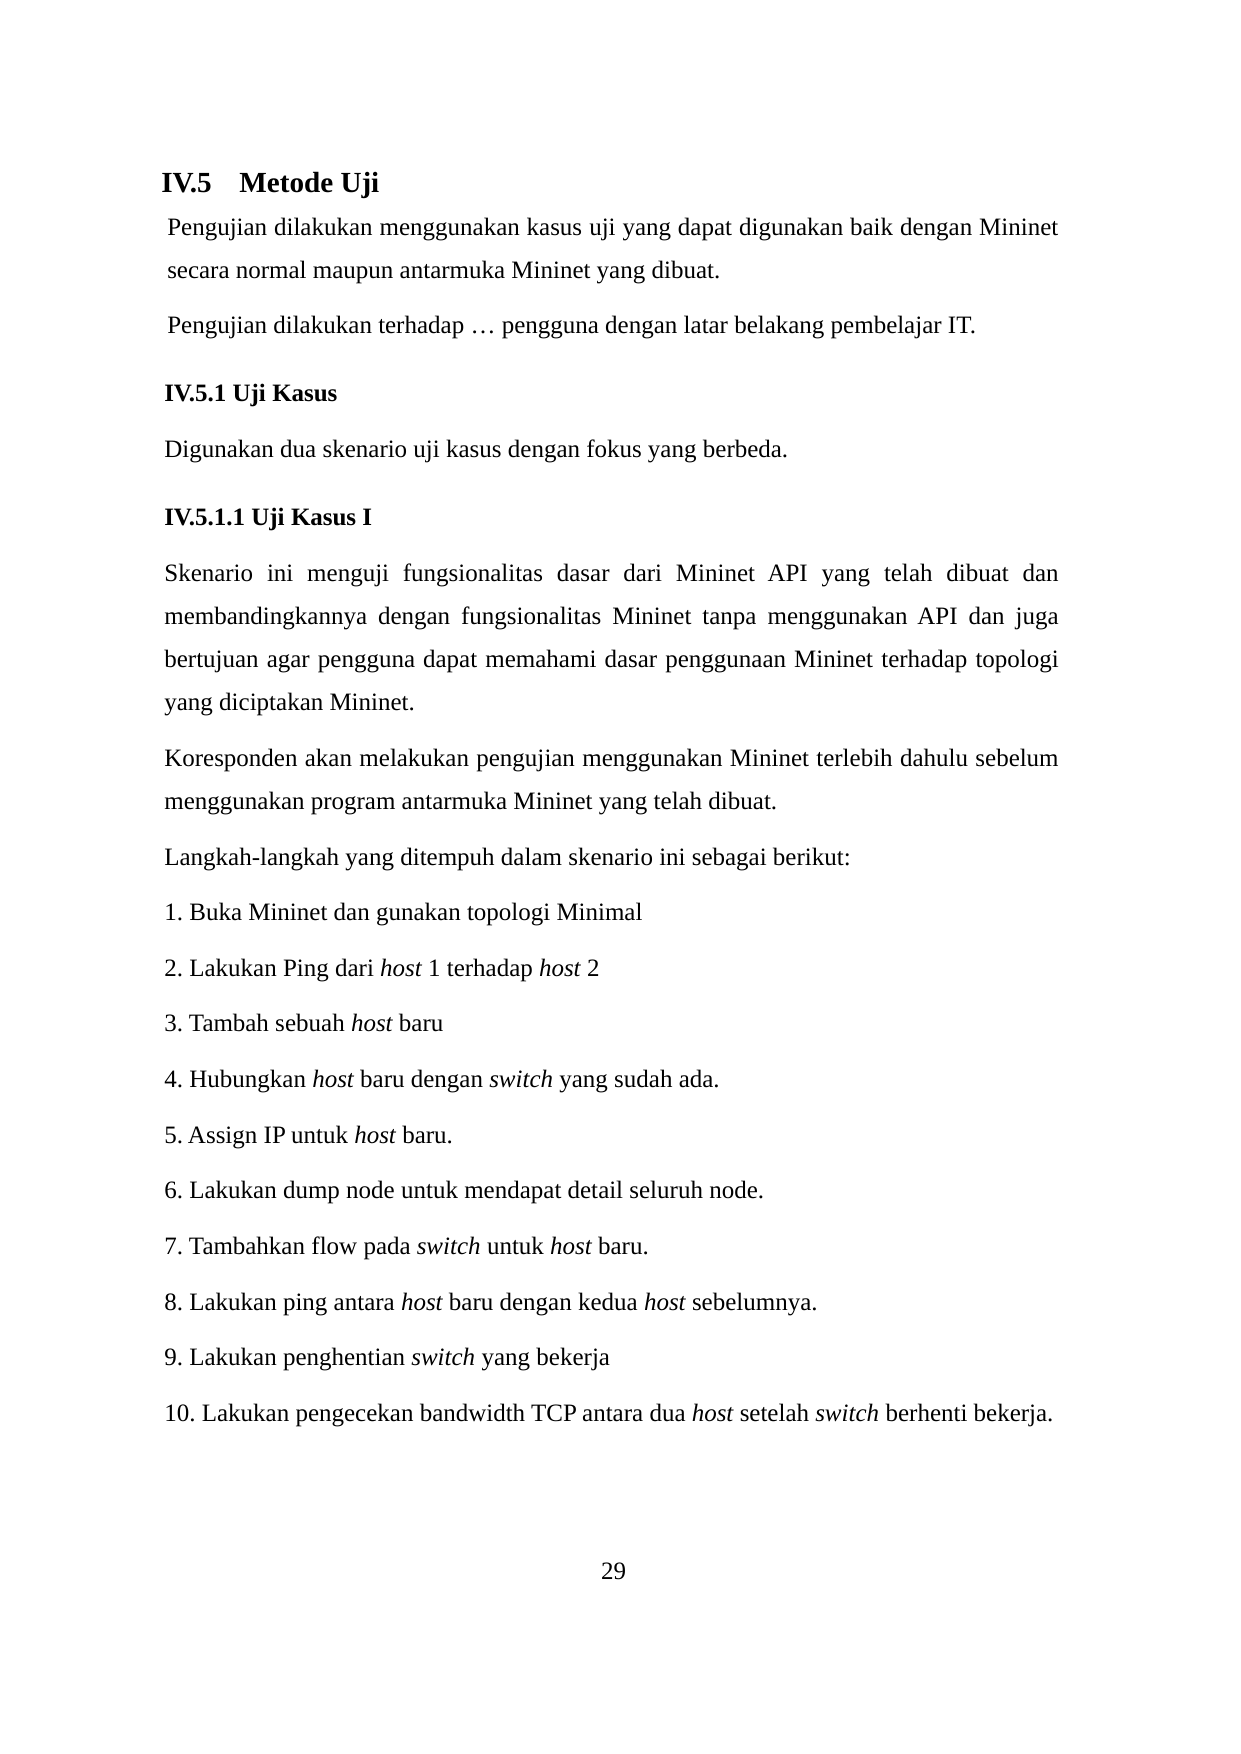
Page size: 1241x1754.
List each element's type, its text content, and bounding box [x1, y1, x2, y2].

text 5. Assign IP untuk host baru. [164, 1120, 1059, 1148]
text 3. Tambah sebuah host baru [164, 1008, 1059, 1037]
text 10. Lakukan pengecekan bandwidth TCP antara dua host setelah switch berhenti bekerja. [164, 1398, 1059, 1427]
text 7. Tambahkan flow pada switch untuk host baru. [164, 1231, 1059, 1260]
text 2. Lakukan Ping dari host 1 terhadap host 2 [164, 953, 1059, 982]
text 1. Buka Mininet dan gunakan topologi Minimal [164, 897, 1059, 926]
text 6. Lakukan dump node untuk mendapat detail seluruh node. [164, 1175, 1059, 1204]
text Digunakan dua skenario uji kasus dengan fokus yang berbeda. [164, 434, 1059, 463]
text Pengujian dilakukan terhadap … pengguna dengan latar belakang pembelajar IT. [167, 310, 1059, 339]
subtitle IV.5.1 Uji Kasus [164, 378, 1059, 407]
text 4. Hubungkan host baru dengan switch yang sudah ada. [164, 1064, 1059, 1093]
subtitle IV.5.1.1 Uji Kasus I [164, 502, 1059, 531]
text Langkah-langkah yang ditempuh dalam skenario ini sebagai berikut: [164, 842, 1059, 870]
text Skenario ini menguji fungsionalitas dasar dari Mininet API yang telah dibuat dan membandingkannya dengan fungsionalitas Mininet tanpa menggunakan API dan juga bertujuan agar pengguna dapat memahami dasar penggunaan Mininet terhadap topologi yang diciptakan Mininet. [164, 558, 1059, 716]
text 9. Lakukan penghentian switch yang bekerja [164, 1342, 1059, 1371]
text Pengujian dilakukan menggunakan kasus uji yang dapat digunakan baik dengan Mininet secara normal maupun antarmuka Mininet yang dibuat. [167, 212, 1059, 283]
text 8. Lakukan ping antara host baru dengan kedua host sebelumnya. [164, 1287, 1059, 1315]
text Koresponden akan melakukan pengujian menggunakan Mininet terlebih dahulu sebelum menggunakan program antarmuka Mininet yang telah dibuat. [164, 743, 1059, 815]
subtitle IV.5 Metode Uji [161, 166, 1062, 199]
